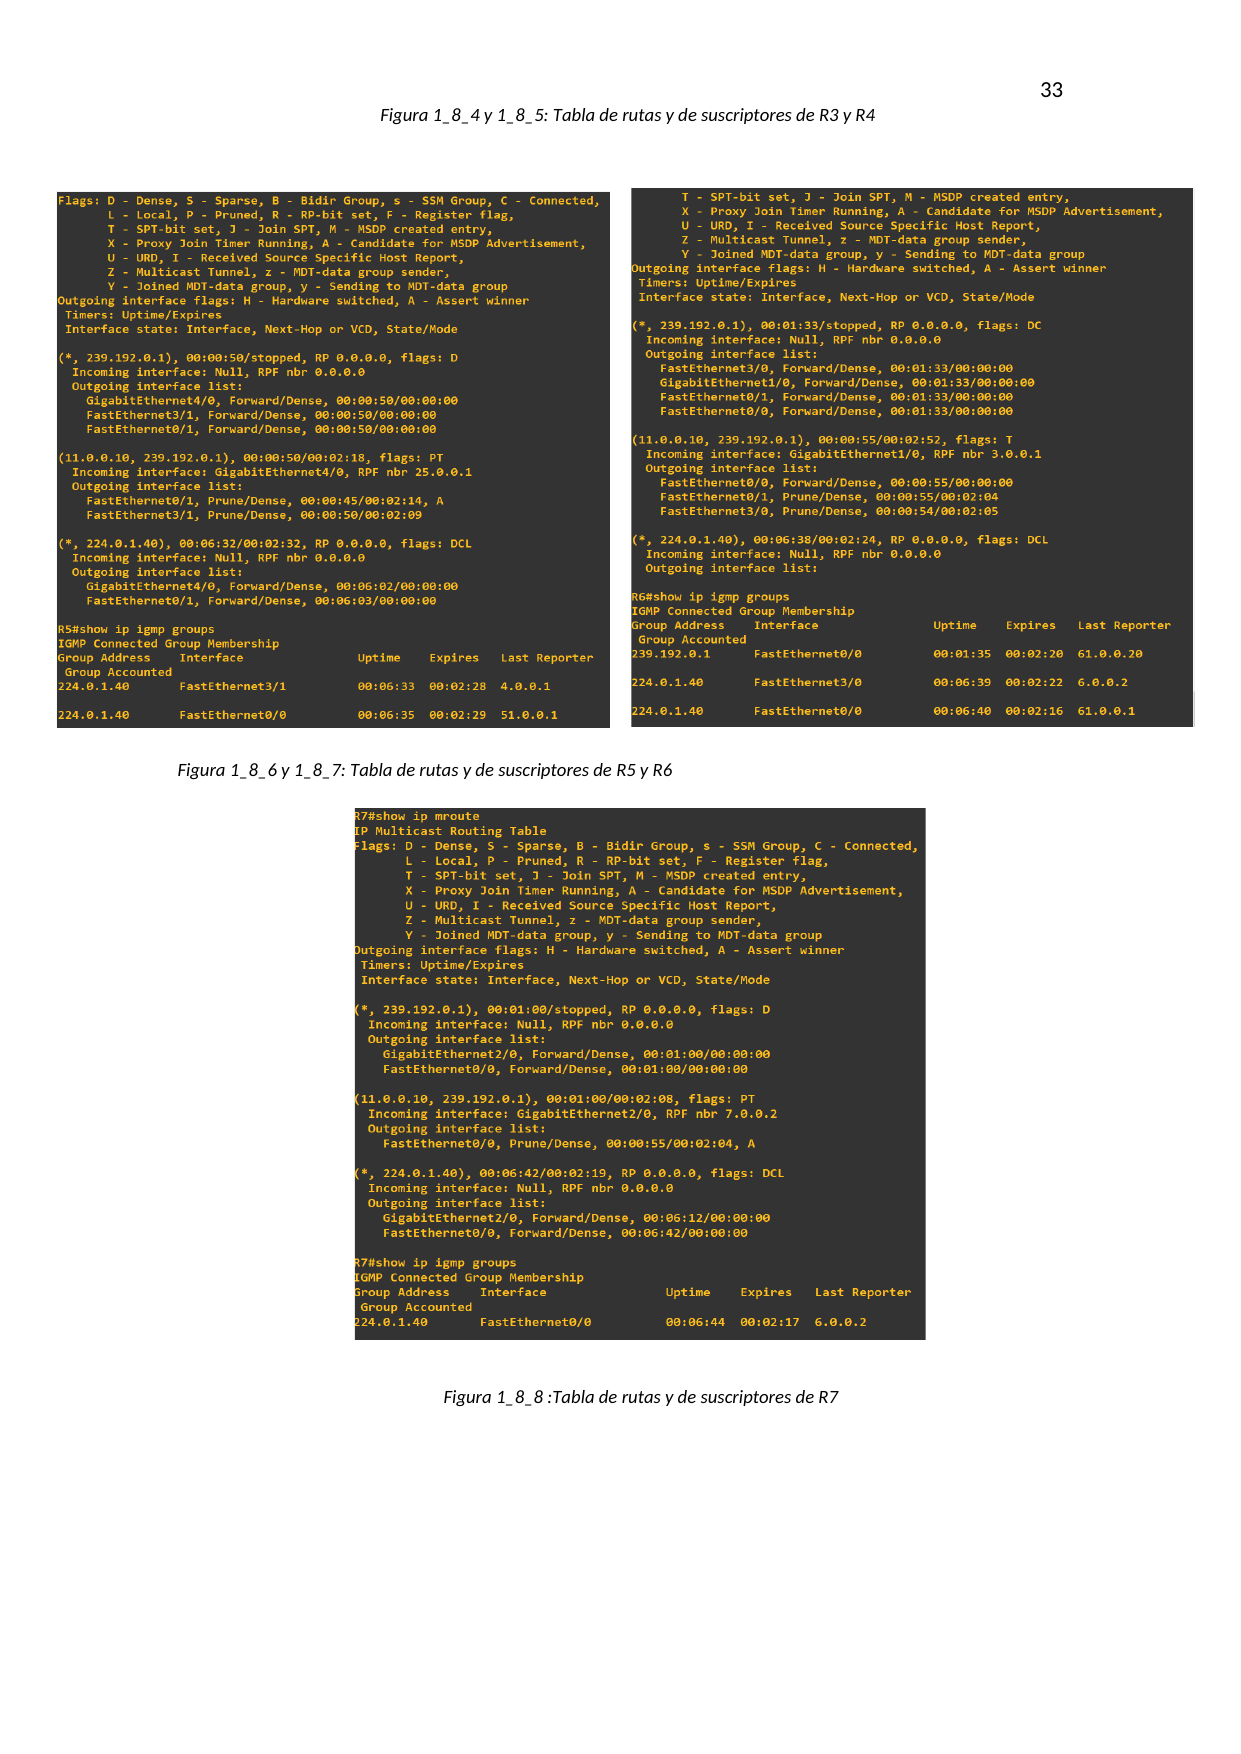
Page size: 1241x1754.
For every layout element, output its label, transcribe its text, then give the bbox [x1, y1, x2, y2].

text Figura 1_8_4 y 1_8_5: Tabla de rutas y de suscriptores de R3 y R4 [177, 103, 1063, 126]
text Figura 1_8_8 :Tabla de rutas y de suscriptores de R7 [177, 1385, 1063, 1408]
text Figura 1_8_6 y 1_8_7: Tabla de rutas y de suscriptores de R5 y R6 [177, 231, 1063, 781]
